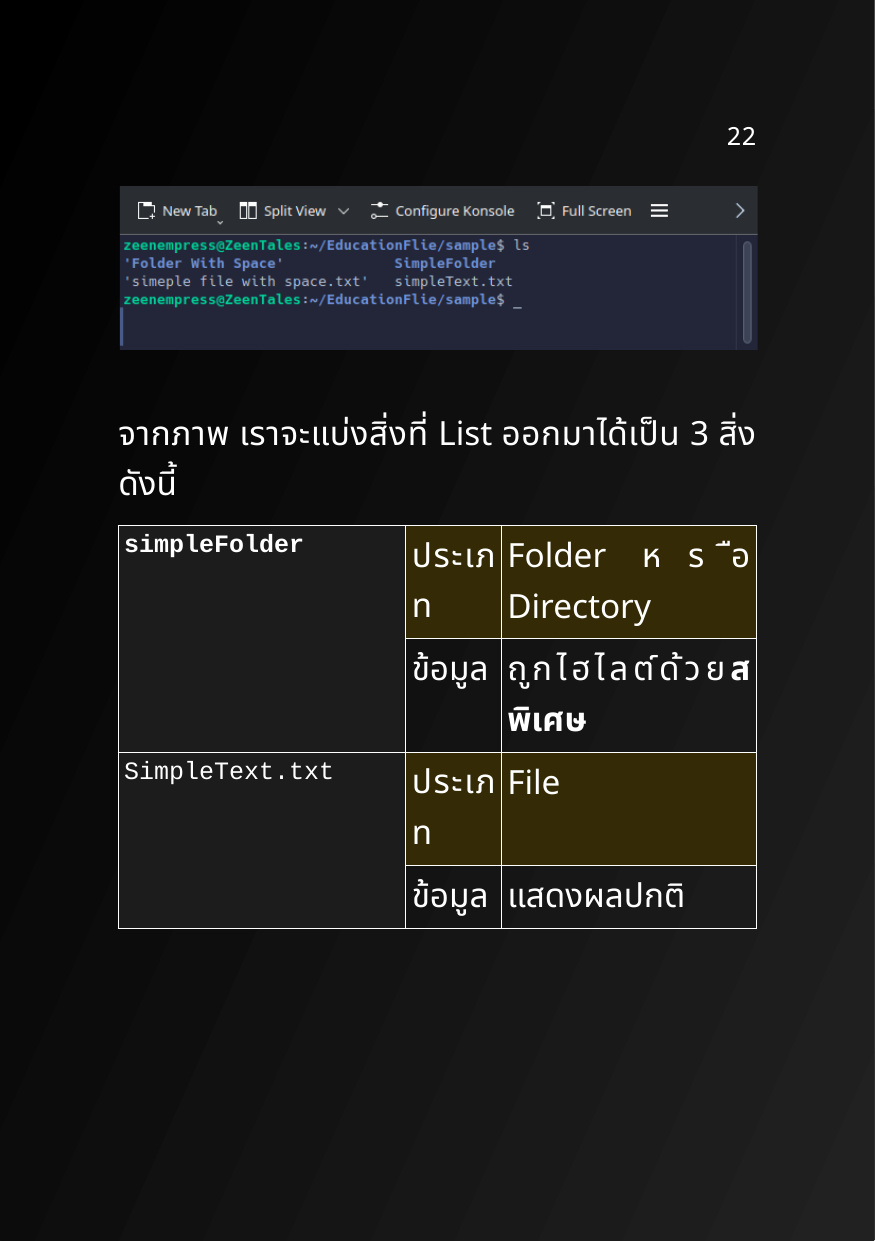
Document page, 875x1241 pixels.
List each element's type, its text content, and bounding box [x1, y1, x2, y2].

table_header ประเภท [406, 526, 501, 638]
table_cell ข้อมูล [406, 866, 501, 928]
table_cell ประเภท [406, 753, 501, 865]
table_header Folder หรือ Directory [502, 526, 756, 638]
table_cell ข้อมูล [406, 639, 501, 752]
table_cell SimpleText.txt [119, 753, 405, 928]
picture [119, 186, 758, 350]
table_cell File [502, 753, 756, 865]
table_header simpleFolder [119, 526, 405, 752]
table_cell แสดงผลปกติ [502, 866, 756, 928]
table_cell ถูกไฮไลต์ด้วยสีพิเศษ [502, 639, 756, 752]
text จากภาพ เราจะแบ่งสิ่งที่ List ออกมาได้เป็น 3 สิ่ง ดังนี้ [118, 409, 756, 510]
